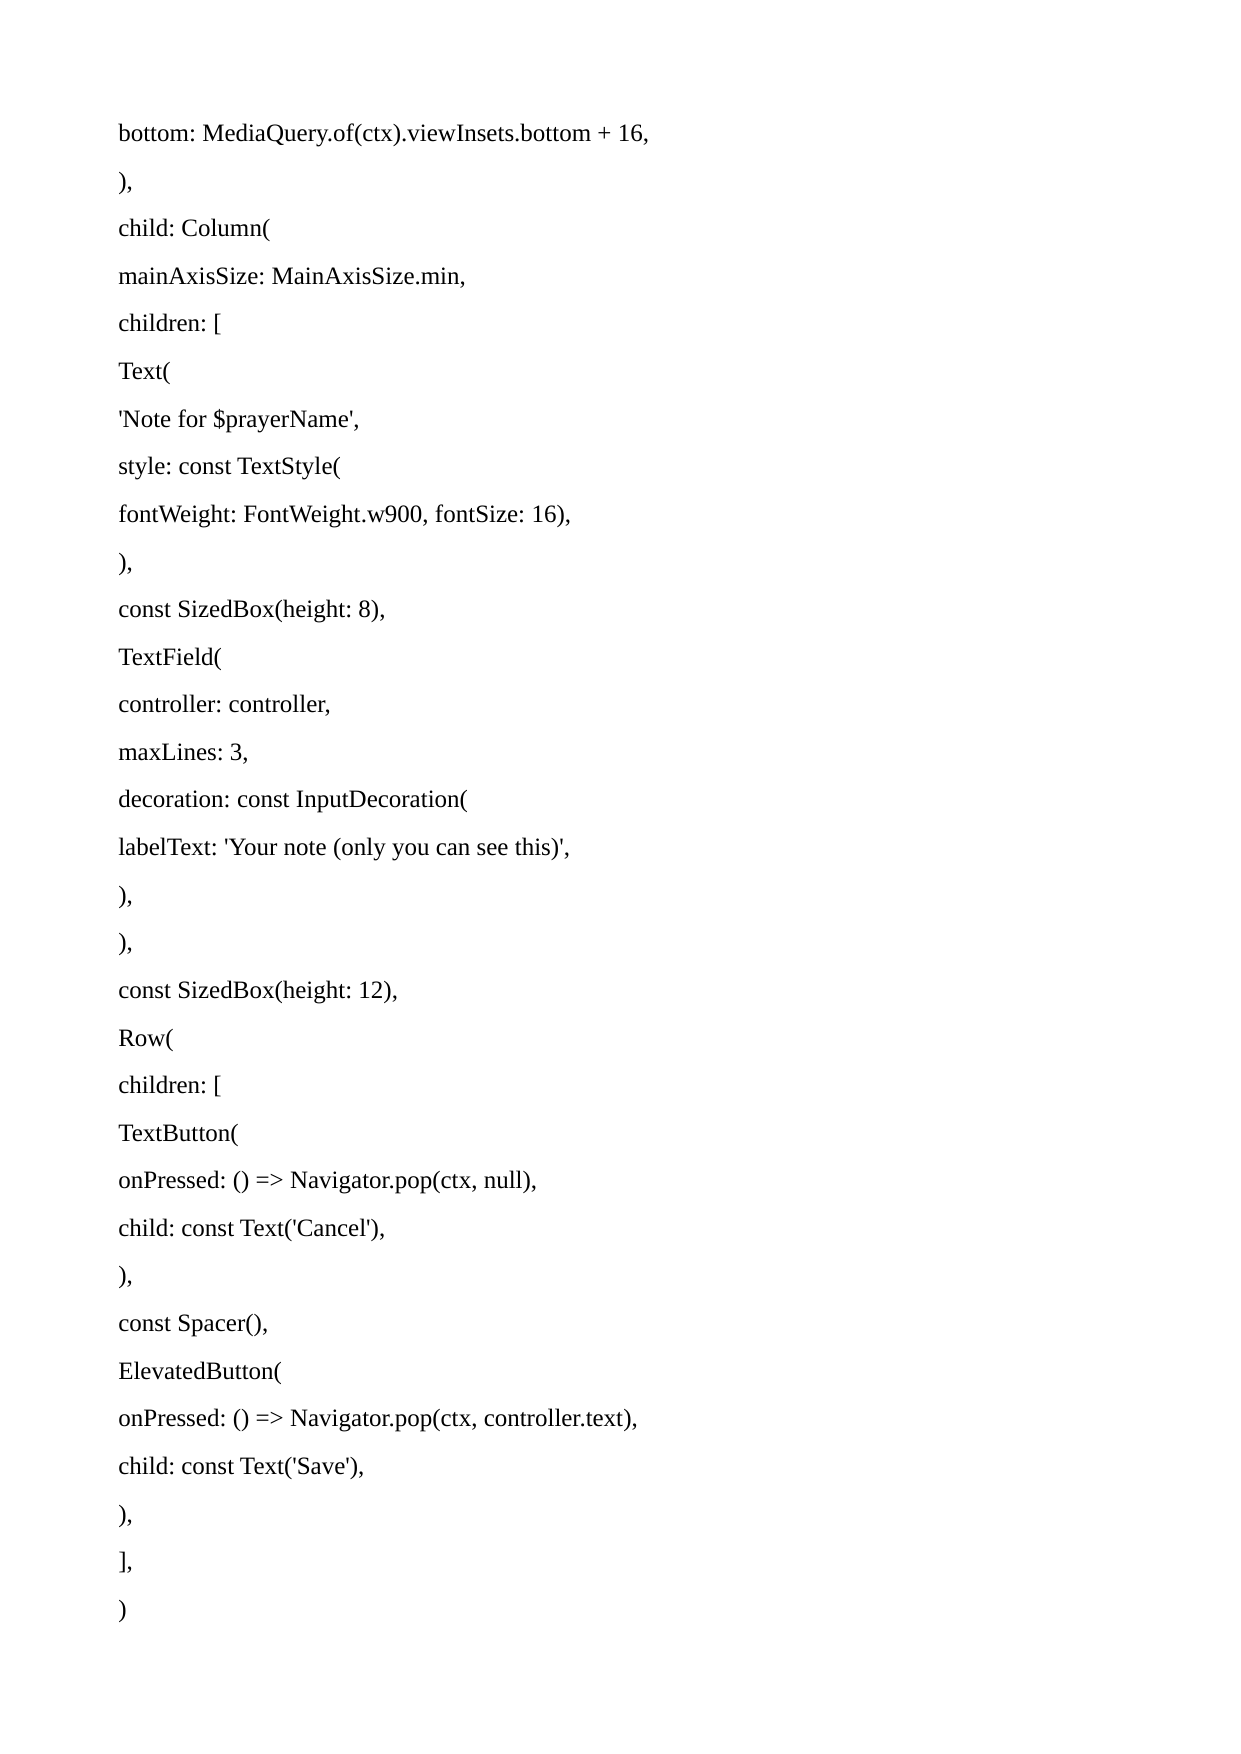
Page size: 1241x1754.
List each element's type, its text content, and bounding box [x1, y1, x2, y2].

text fontWeight: FontWeight.w900, fontSize: 16), [118, 499, 1122, 528]
text ), [118, 1261, 1122, 1289]
text const SizedBox(height: 8), [118, 594, 1122, 623]
text labelText: 'Your note (only you can see this)', [118, 832, 1122, 861]
text 'Note for $prayerName', [118, 404, 1122, 432]
text maxLines: 3, [118, 737, 1122, 766]
text ], [118, 1546, 1122, 1575]
text ), [118, 547, 1122, 575]
text const SizedBox(height: 12), [118, 975, 1122, 1004]
text onPressed: () => Navigator.pop(ctx, controller.text), [118, 1403, 1122, 1432]
text child: const Text('Save'), [118, 1451, 1122, 1480]
text children: [ [118, 308, 1122, 337]
text ElevatedButton( [118, 1356, 1122, 1384]
text ), [118, 880, 1122, 908]
text ), [118, 166, 1122, 194]
text Text( [118, 356, 1122, 385]
text TextButton( [118, 1118, 1122, 1147]
text const Spacer(), [118, 1308, 1122, 1337]
text bottom: MediaQuery.of(ctx).viewInsets.bottom + 16, [118, 118, 1122, 147]
text style: const TextStyle( [118, 451, 1122, 480]
text ) [118, 1594, 1122, 1623]
text controller: controller, [118, 689, 1122, 718]
text decoration: const InputDecoration( [118, 784, 1122, 813]
text TextField( [118, 642, 1122, 671]
text ), [118, 927, 1122, 956]
text mainAxisSize: MainAxisSize.min, [118, 261, 1122, 290]
text children: [ [118, 1070, 1122, 1099]
text child: Column( [118, 213, 1122, 242]
text child: const Text('Cancel'), [118, 1213, 1122, 1242]
text ), [118, 1499, 1122, 1527]
text Row( [118, 1023, 1122, 1051]
text onPressed: () => Navigator.pop(ctx, null), [118, 1165, 1122, 1194]
